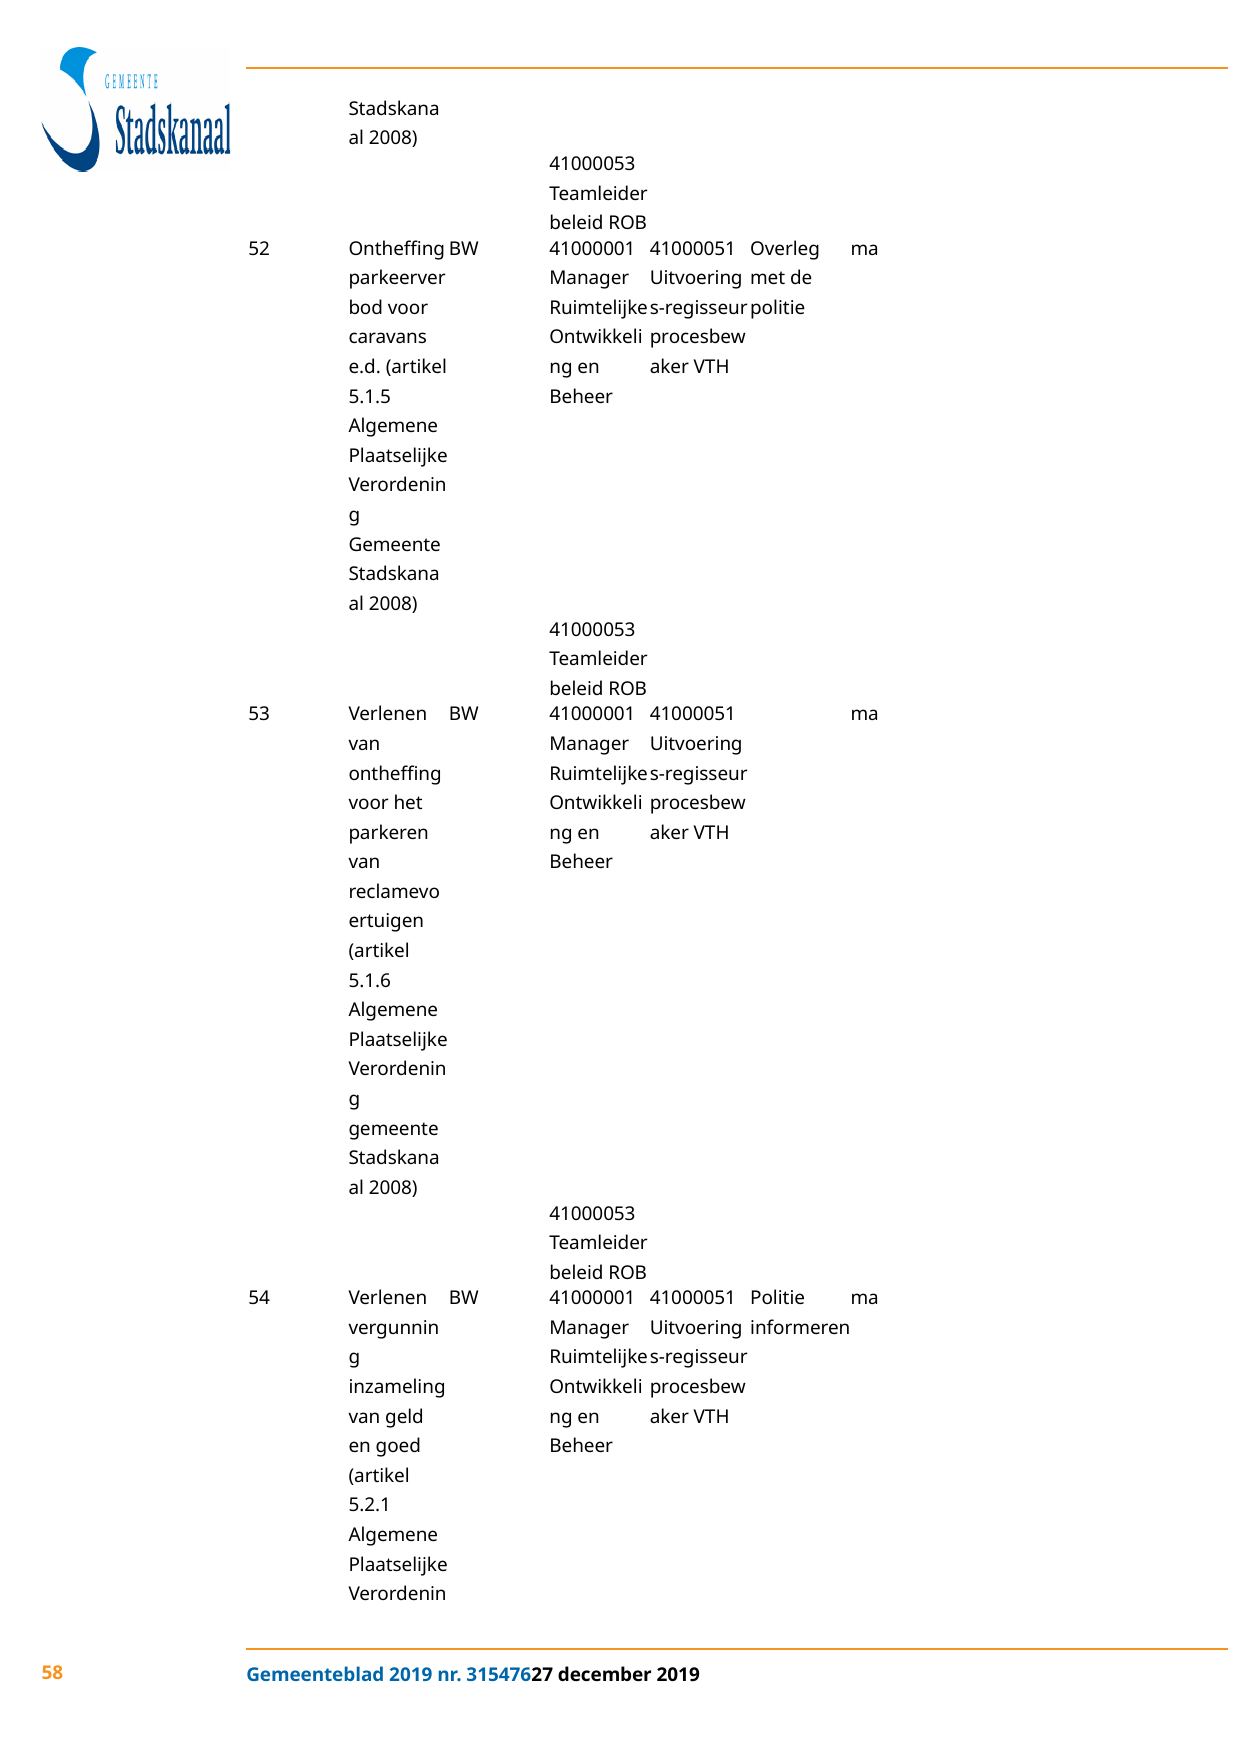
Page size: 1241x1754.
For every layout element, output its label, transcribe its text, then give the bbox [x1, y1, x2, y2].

table_cell [449, 616, 549, 701]
table_cell [750, 150, 850, 235]
table_cell 53 [248, 701, 348, 1200]
table_cell 41000051 Uitvoerings-regisseur procesbewaker VTH [650, 701, 750, 1200]
table_cell [650, 616, 750, 701]
table_cell [750, 616, 850, 701]
table_cell 41000053 Teamleider beleid ROB [549, 616, 649, 701]
table_cell 41000001 Manager Ruimtelijke Ontwikkeling en Beheer [549, 235, 649, 616]
table_cell 41000051 Uitvoerings-regisseur procesbewaker VTH [650, 235, 750, 616]
table_cell Stadskanaal 2008) [348, 95, 449, 150]
table_cell [1051, 1200, 1152, 1284]
table_cell [750, 95, 850, 150]
table_cell [951, 95, 1051, 150]
table_cell BW [449, 1285, 549, 1606]
table_cell [348, 616, 449, 701]
table_cell [650, 1200, 750, 1284]
table_cell [449, 1200, 549, 1284]
table_cell BW [449, 701, 549, 1200]
table_cell Verlenen van ontheffing voor het parkeren van reclamevoertuigen (artikel 5.1.6 Algemene Plaatselijke Verordening gemeente Stadskanaal 2008) [348, 701, 449, 1200]
table_cell [348, 150, 449, 235]
table_cell Politie informeren [750, 1285, 850, 1606]
table_cell [449, 95, 549, 150]
table_cell [951, 1285, 1051, 1606]
table_cell [248, 150, 348, 235]
table_cell [850, 616, 951, 701]
table_cell [248, 95, 348, 150]
table_cell [951, 701, 1051, 1200]
table_cell Verlenen vergunning inzameling van geld en goed (artikel 5.2.1 Algemene Plaatselijke Verordenin [348, 1285, 449, 1606]
table_cell [348, 1200, 449, 1284]
table_cell 54 [248, 1285, 348, 1606]
table_cell Overleg met de politie [750, 235, 850, 616]
table_cell [650, 95, 750, 150]
table_cell [449, 150, 549, 235]
table_cell 41000053 Teamleider beleid ROB [549, 150, 649, 235]
table_cell [951, 616, 1051, 701]
table_cell [248, 1200, 348, 1284]
picture [41, 47, 231, 172]
table_cell ma [850, 1285, 951, 1606]
table_cell [951, 1200, 1051, 1284]
table_cell [1051, 701, 1152, 1200]
table_cell 41000001 Manager Ruimtelijke Ontwikkeling en Beheer [549, 1285, 649, 1606]
table_cell [1051, 235, 1152, 616]
table_cell [951, 150, 1051, 235]
table_cell [750, 1200, 850, 1284]
table_cell [850, 1200, 951, 1284]
table_cell [1051, 1285, 1152, 1606]
table_cell ma [850, 701, 951, 1200]
table_cell ma [850, 235, 951, 616]
table_cell [850, 150, 951, 235]
table_cell Ontheffing parkeerverbod voor caravans e.d. (artikel 5.1.5 Algemene Plaatselijke Verordening Gemeente Stadskanaal 2008) [348, 235, 449, 616]
table_cell [850, 95, 951, 150]
table_cell [1051, 95, 1152, 150]
table_cell 41000001 Manager Ruimtelijke Ontwikkeling en Beheer [549, 701, 649, 1200]
table_cell BW [449, 235, 549, 616]
table_cell [750, 701, 850, 1200]
table_cell [549, 95, 649, 150]
table_cell [951, 235, 1051, 616]
table_cell [248, 616, 348, 701]
table_cell 52 [248, 235, 348, 616]
table_cell 41000053 Teamleider beleid ROB [549, 1200, 649, 1284]
table_cell [650, 150, 750, 235]
table_cell [1051, 150, 1152, 235]
table_cell 41000051 Uitvoerings-regisseur procesbewaker VTH [650, 1285, 750, 1606]
table_cell [1051, 616, 1152, 701]
